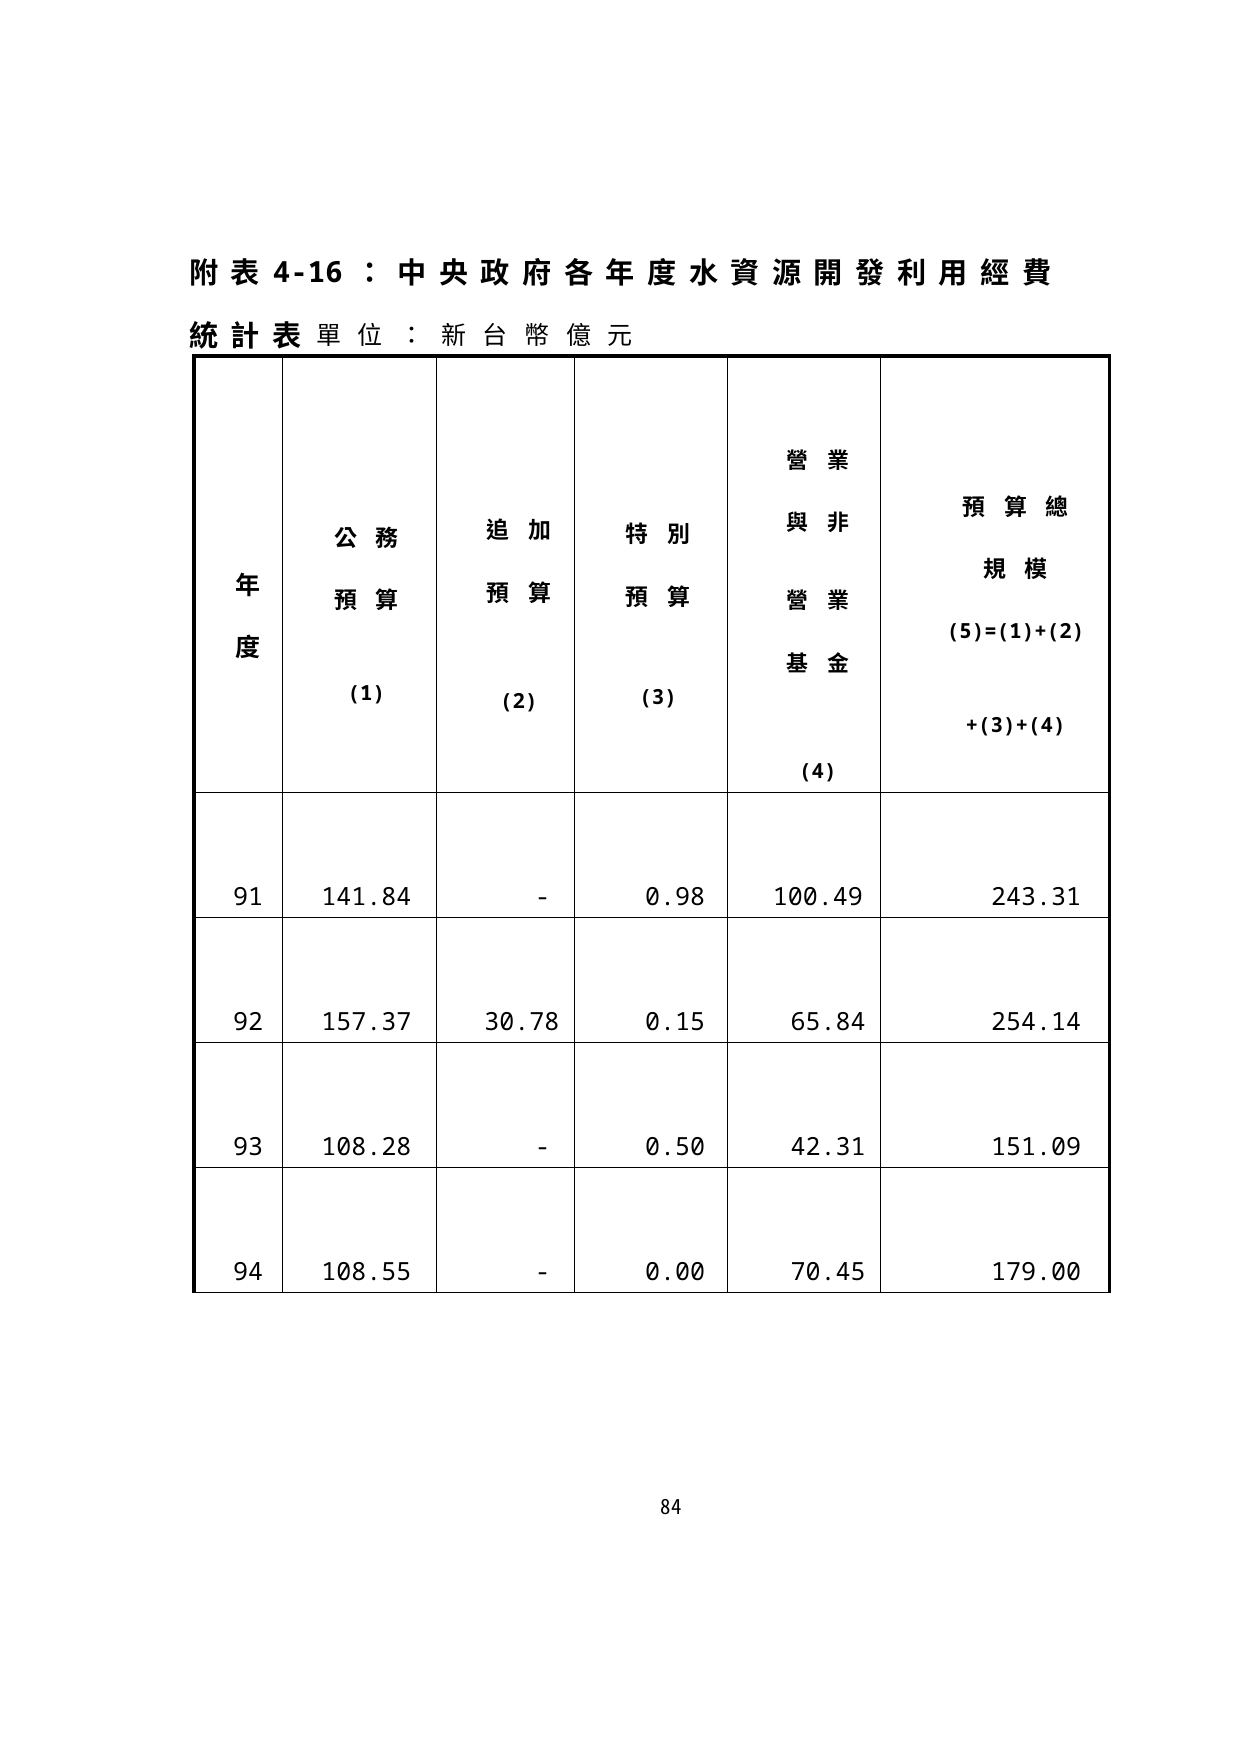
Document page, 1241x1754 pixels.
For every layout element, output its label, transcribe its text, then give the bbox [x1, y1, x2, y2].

table_cell 65.84 [728, 918, 880, 1042]
table_cell 0.00 [575, 1168, 727, 1292]
table_cell 0.15 [575, 918, 727, 1042]
table_cell 92 [196, 918, 282, 1042]
table_cell 157.37 [283, 918, 436, 1042]
table_cell 100.49 [728, 793, 880, 917]
table_cell 141.84 [283, 793, 436, 917]
table_cell 254.14 [881, 918, 1108, 1042]
table_cell 94 [196, 1168, 282, 1292]
table_cell 91 [196, 793, 282, 917]
text 附表4-16：中央政府各年度水資源開發利用經費統計表單位：新台幣億元 [183, 229, 1087, 354]
table_cell 0.50 [575, 1043, 727, 1167]
table_header 預算總規模(5)=(1)+(2) +(3)+(4) [881, 358, 1108, 792]
table_header 追加預算 (2) [437, 358, 574, 792]
table_cell 151.09 [881, 1043, 1108, 1167]
table_cell 93 [196, 1043, 282, 1167]
table_header 年度 [196, 358, 282, 792]
table_cell 42.31 [728, 1043, 880, 1167]
table_cell 0.98 [575, 793, 727, 917]
table_cell - [437, 1168, 574, 1292]
table_cell 30.78 [437, 918, 574, 1042]
table_cell 108.28 [283, 1043, 436, 1167]
table_header 特別預算 (3) [575, 358, 727, 792]
table_cell 179.00 [881, 1168, 1108, 1292]
table_cell 243.31 [881, 793, 1108, 917]
table_header 營業與非 營業基金 (4) [728, 358, 880, 792]
table_cell 70.45 [728, 1168, 880, 1292]
table_cell 108.55 [283, 1168, 436, 1292]
table_cell - [437, 793, 574, 917]
table_cell - [437, 1043, 574, 1167]
table_header 公務預算 (1) [283, 358, 436, 792]
